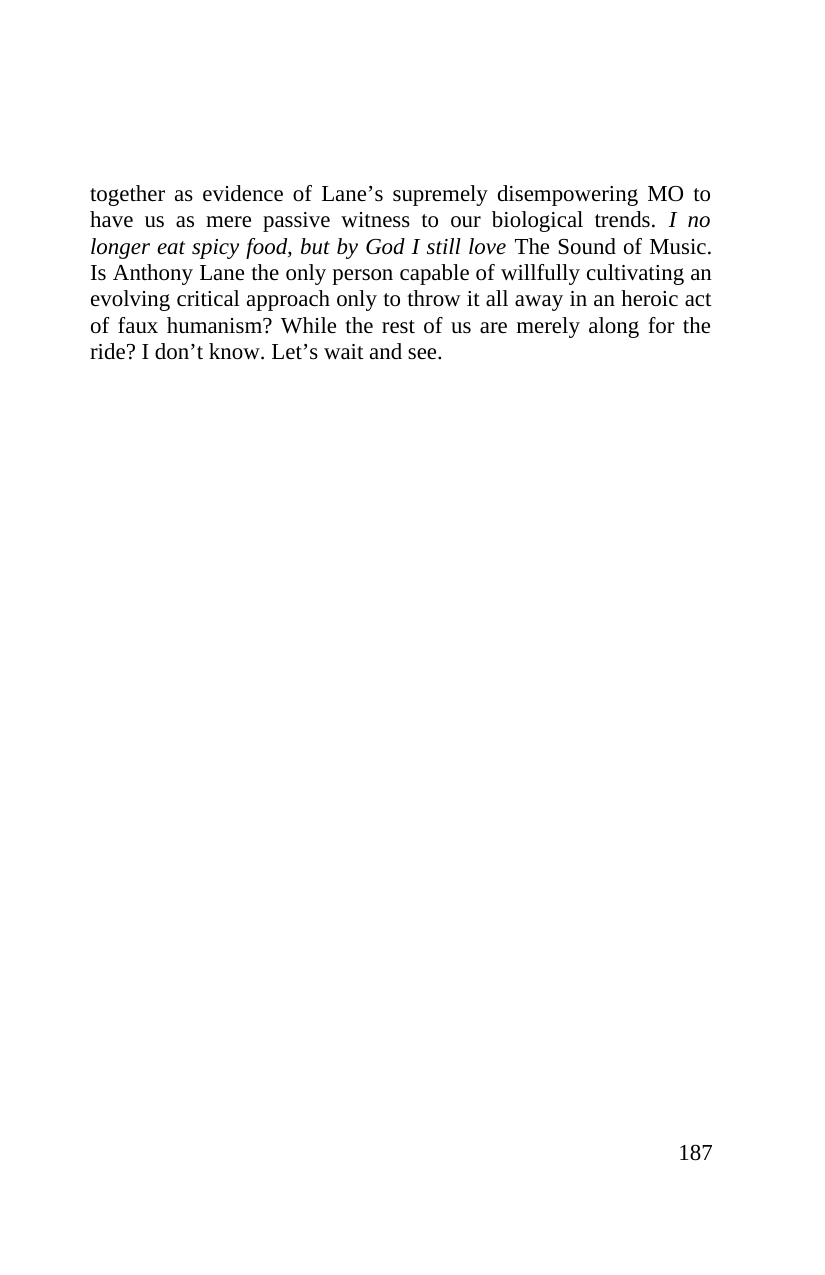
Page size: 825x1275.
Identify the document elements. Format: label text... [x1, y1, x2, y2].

text together as evidence of Lane’s supremely disempowering MO to have us as mere passive witness to our biological trends. I no longer eat spicy food, but by God I still love The Sound of Music. Is Anthony Lane the only person capable of willfully cultivating an evolving critical approach only to throw it all away in an heroic act of faux humanism? While the rest of us are merely along for the ride? I don’t know. Let’s wait and see. [90, 180, 712, 364]
